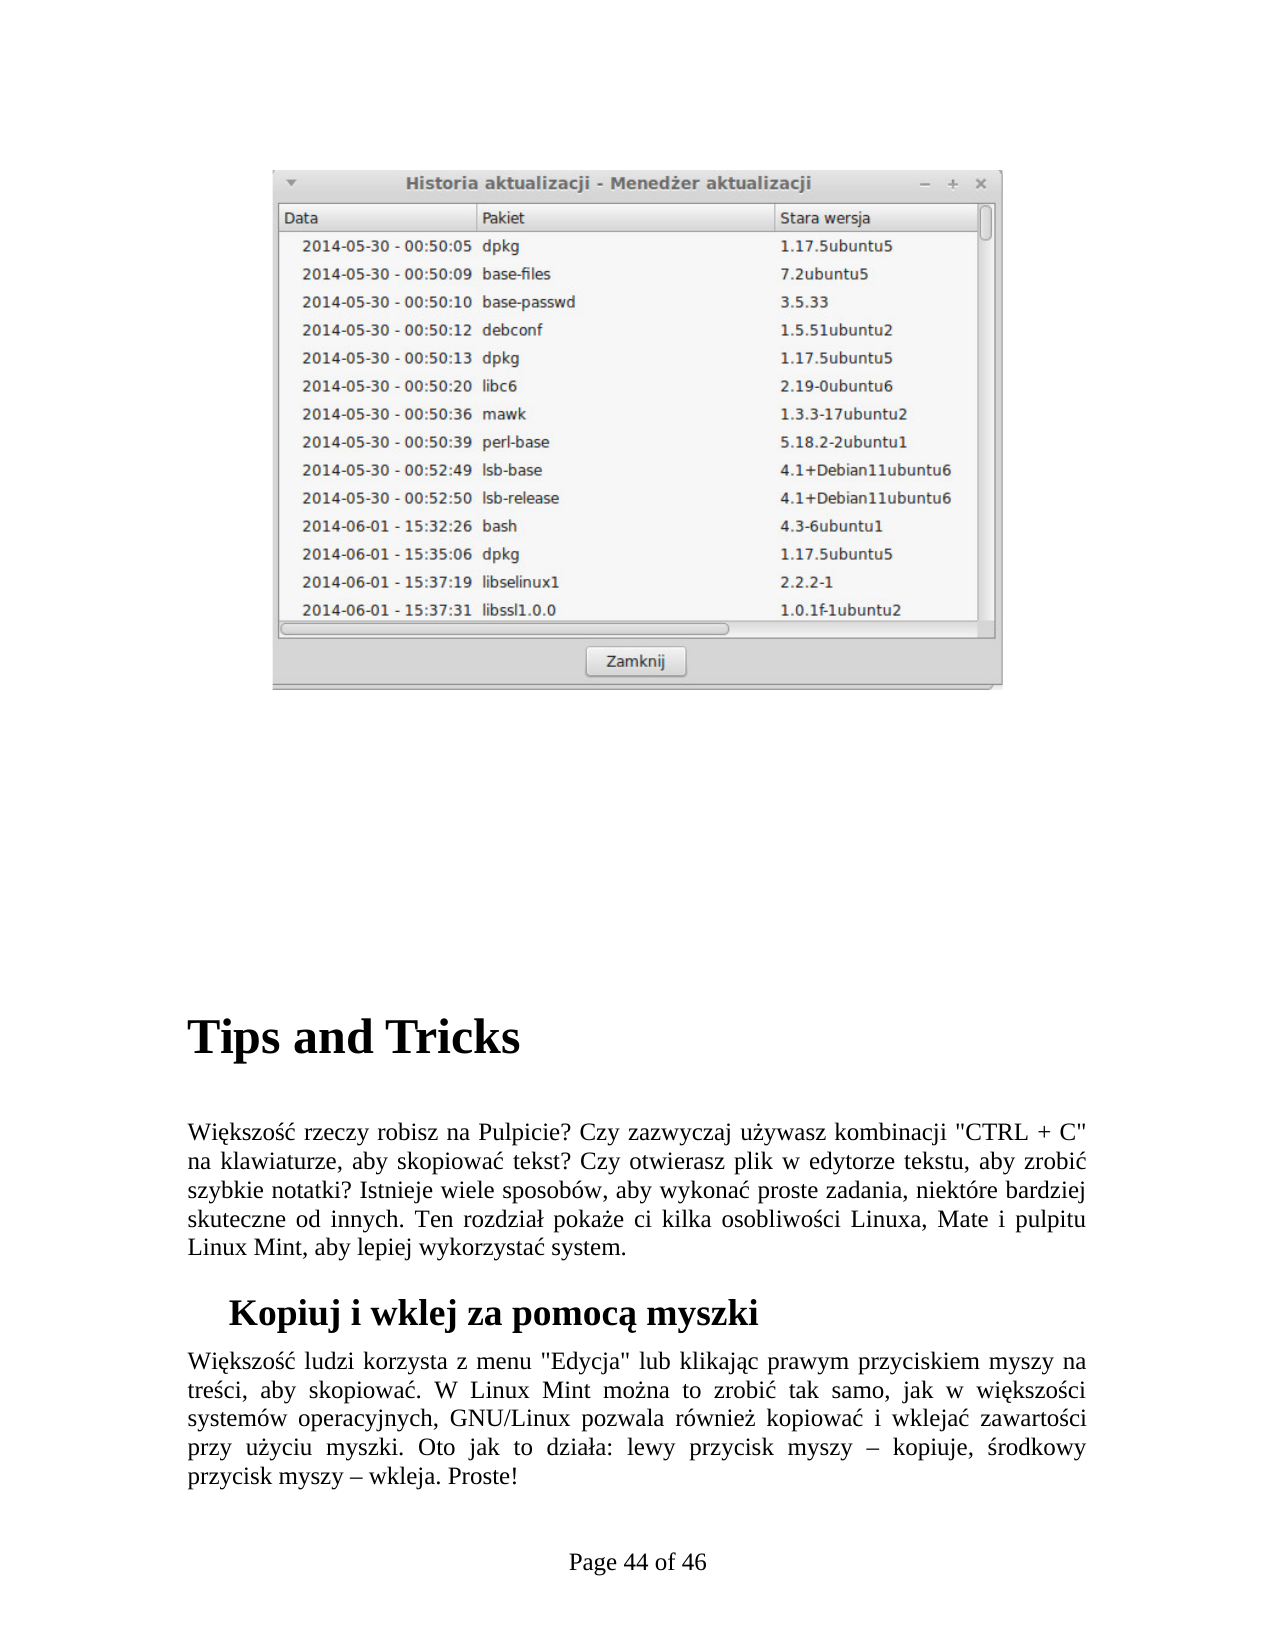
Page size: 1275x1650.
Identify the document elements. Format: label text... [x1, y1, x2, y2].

subtitle Kopiuj i wklej za pomocą myszki [187, 1290, 1087, 1333]
picture [272, 170, 1003, 690]
text Większość ludzi korzysta z menu "Edycja" lub klikając prawym przyciskiem myszy na treści, aby skopiować. W Linux Mint można to zrobić tak samo, jak w większości systemów operacyjnych, GNU/Linux pozwala również kopiować i wklejać zawartości przy użyciu myszki. Oto jak to działa: lewy przycisk myszy – kopiuje, środkowy przycisk myszy – wkleja. Proste! [187, 1346, 1087, 1490]
text Większość rzeczy robisz na Pulpicie? Czy zazwyczaj używasz kombinacji "CTRL + C" na klawiaturze, aby skopiować tekst? Czy otwierasz plik w edytorze tekstu, aby zrobić szybkie notatki? Istnieje wiele sposobów, aby wykonać proste zadania, niektóre bardziej skuteczne od innych. Ten rozdział pokaże ci kilka osobliwości Linuxa, Mate i pulpitu Linux Mint, aby lepiej wykorzystać system. [187, 1117, 1087, 1261]
subtitle Tips and Tricks [187, 1006, 1087, 1064]
